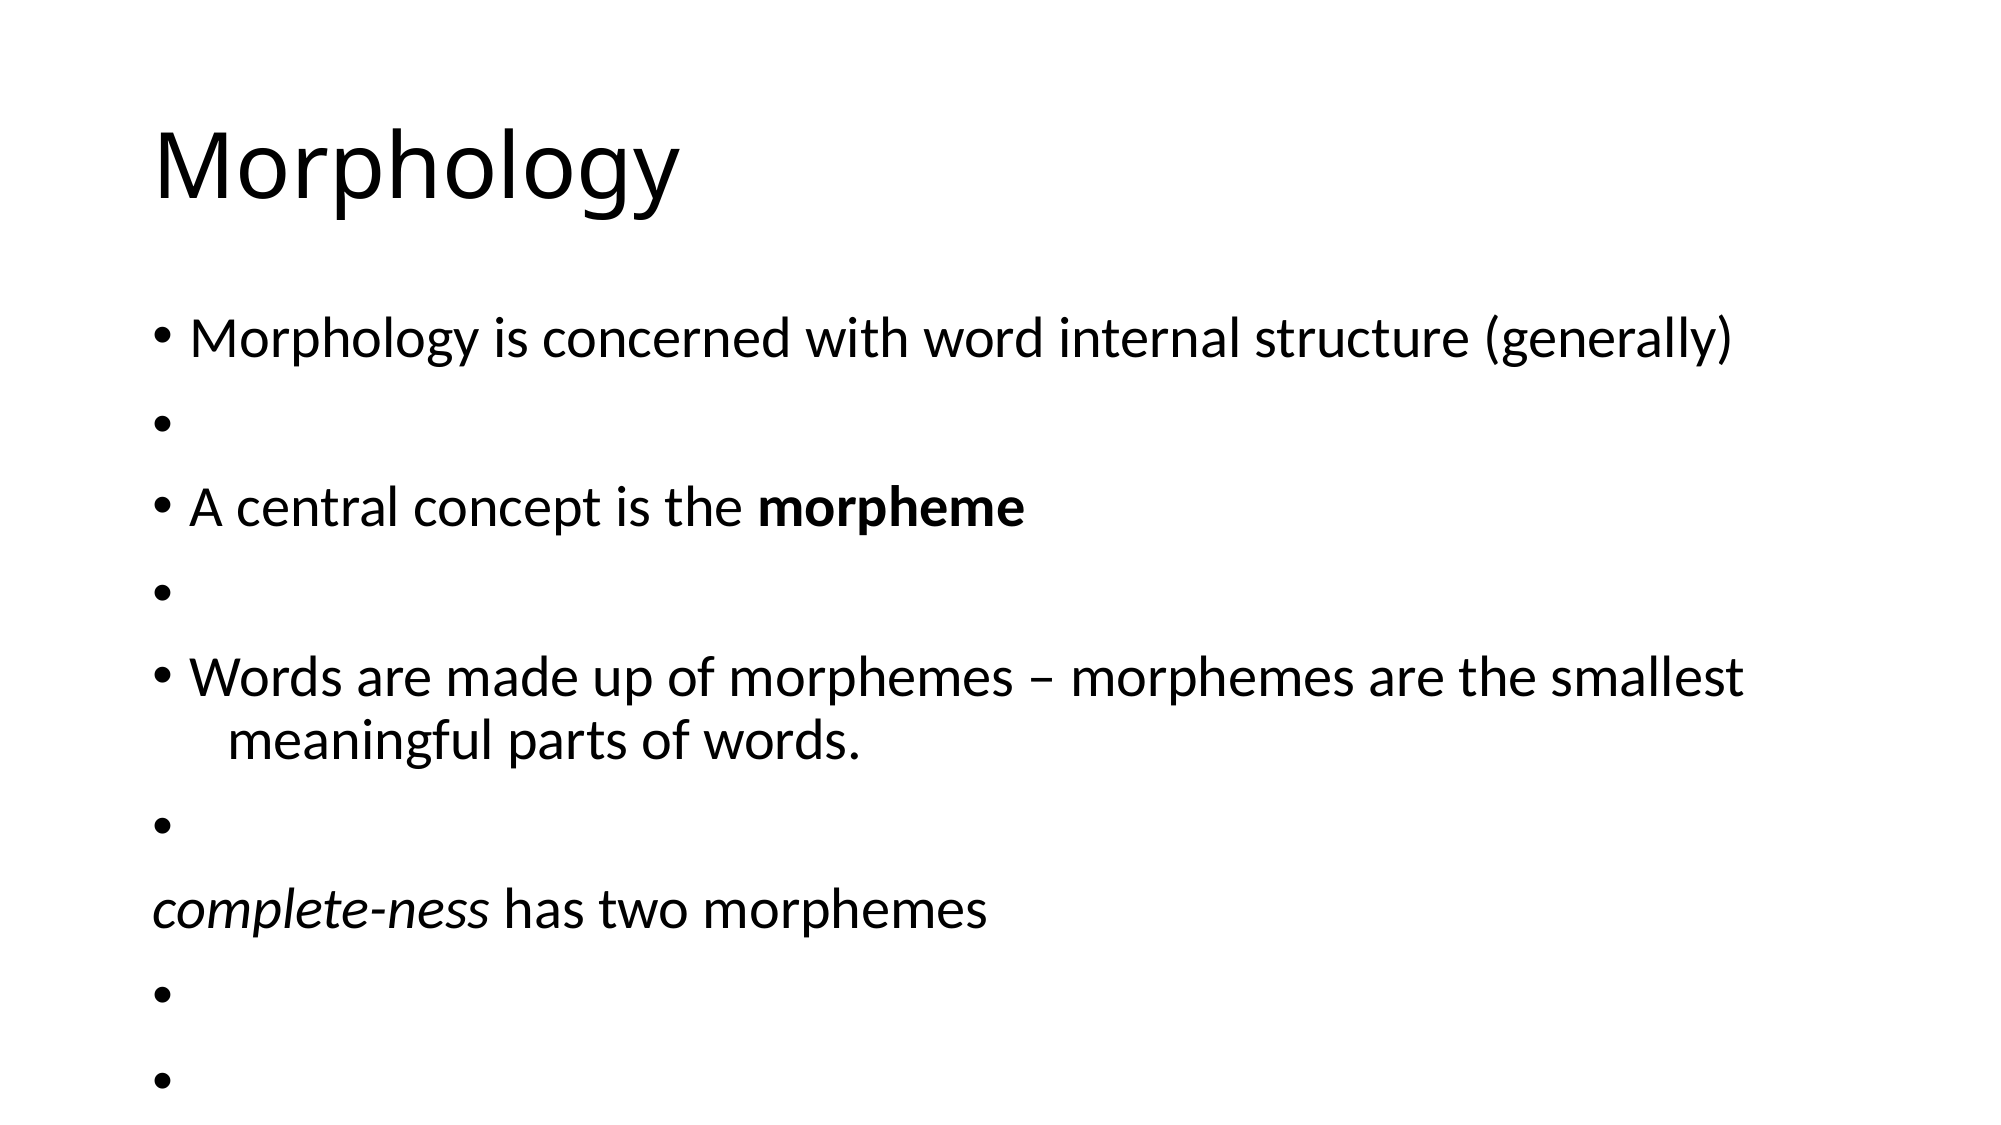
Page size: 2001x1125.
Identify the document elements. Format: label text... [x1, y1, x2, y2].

list Morphology is concerned with word internal structure (generally) A central concept is the morpheme Words are made up of morphemes – morphemes are the smallest meaningful parts of words. complete-ness has two morphemes [137, 299, 1863, 1014]
title Morphology [137, 59, 1863, 278]
